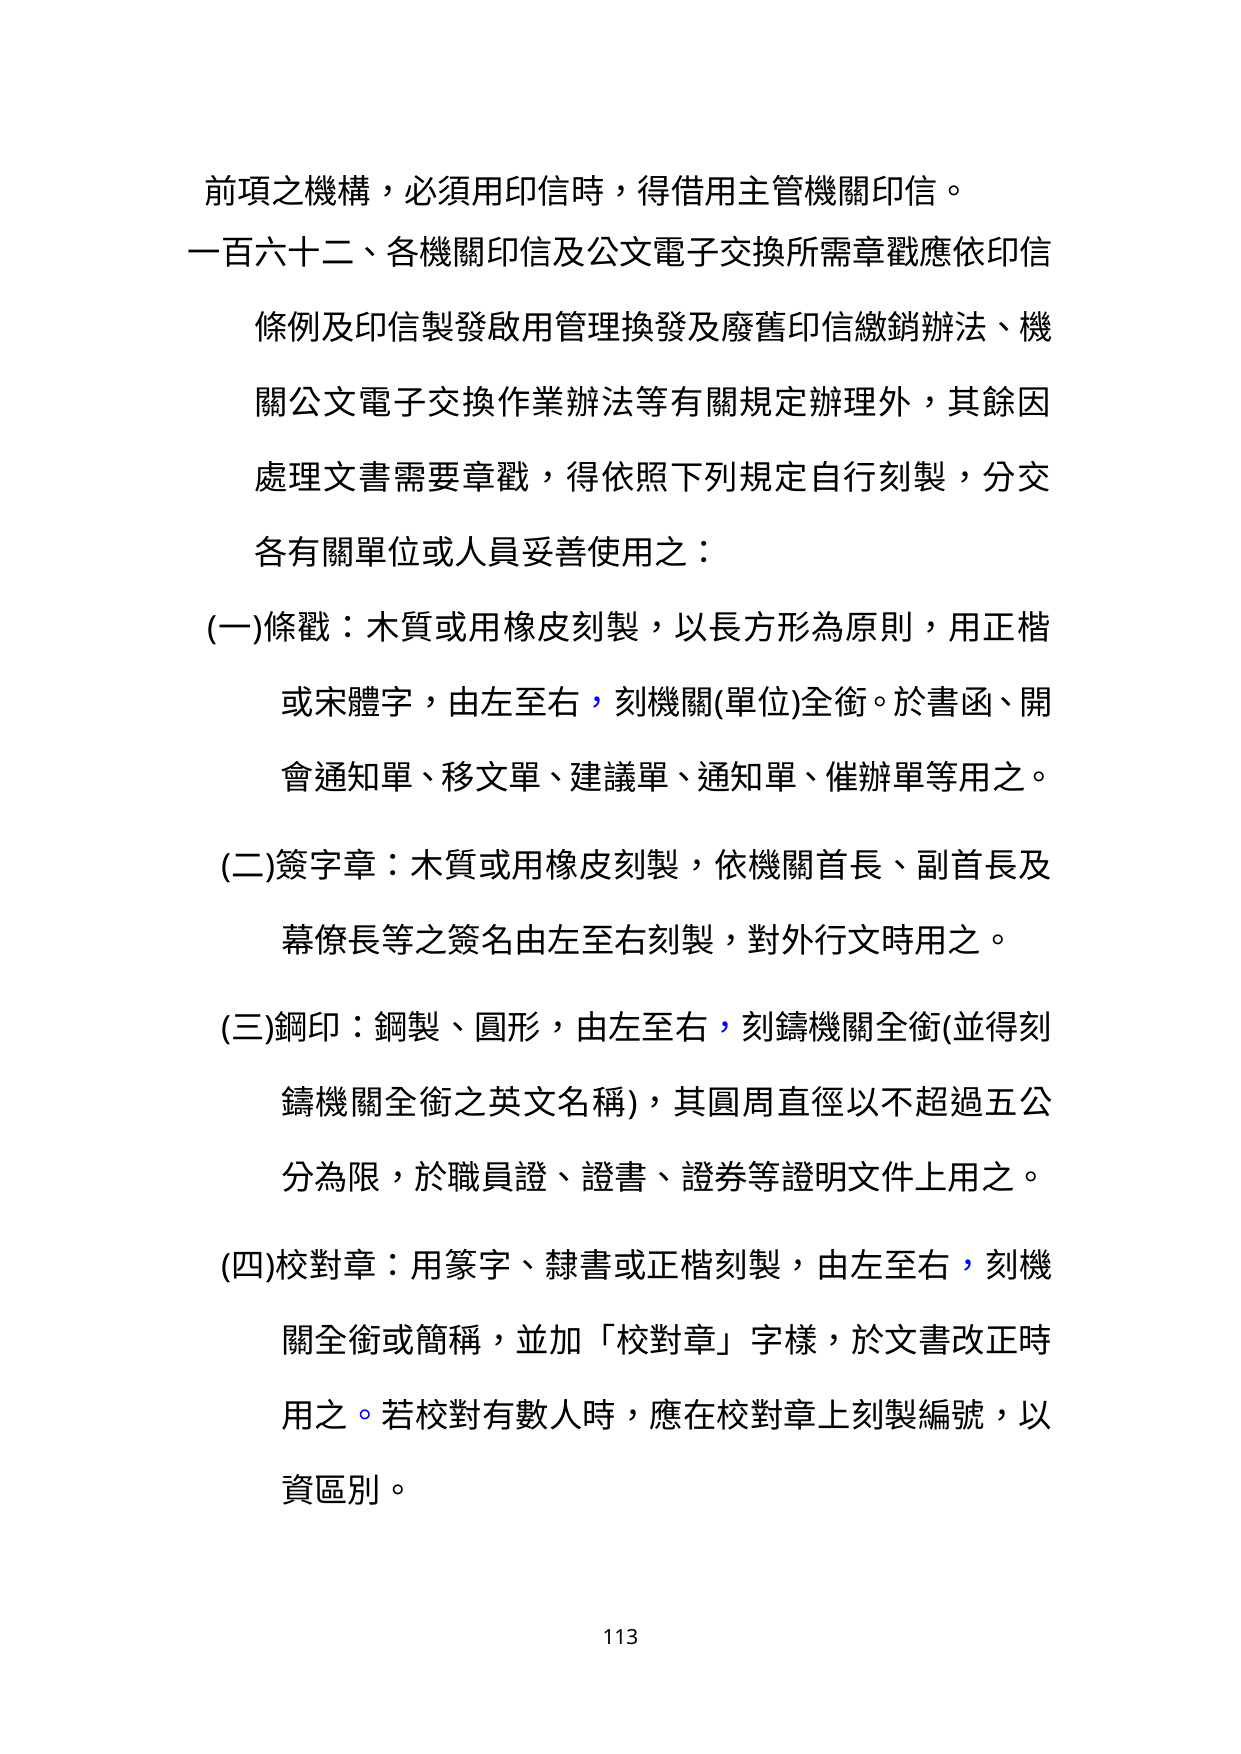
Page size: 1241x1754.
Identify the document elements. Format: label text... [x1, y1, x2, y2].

text (四)校對章：用篆字、隸書或正楷刻製，由左至右，刻機關全銜或簡稱，並加「校對章」字樣，於文書改正時用之。若校對有數人時，應在校對章上刻製編號，以資區別。 [221, 1225, 1053, 1525]
text (三)鋼印：鋼製、圓形，由左至右，刻鑄機關全銜(並得刻鑄機關全銜之英文名稱)，其圓周直徑以不超過五公分為限，於職員證、證書、證券等證明文件上用之。 [221, 988, 1053, 1213]
text 前項之機構，必須用印信時，得借用主管機關印信。 [204, 164, 1053, 213]
text 一百六十二、各機關印信及公文電子交換所需章戳應依印信條例及印信製發啟用管理換發及廢舊印信繳銷辦法、機關公文電子交換作業辦法等有關規定辦理外，其餘因處理文書需要章戳，得依照下列規定自行刻製，分交各有關單位或人員妥善使用之： [187, 213, 1053, 588]
text (一)條戳：木質或用橡皮刻製，以長方形為原則，用正楷或宋體字，由左至右，刻機關(單位)全銜。於書函、開會通知單、移文單、建議單、通知單、催辦單等用之。 [197, 588, 1053, 813]
text (二)簽字章：木質或用橡皮刻製，依機關首長、副首長及幕僚長等之簽名由左至右刻製，對外行文時用之。 [221, 825, 1053, 975]
